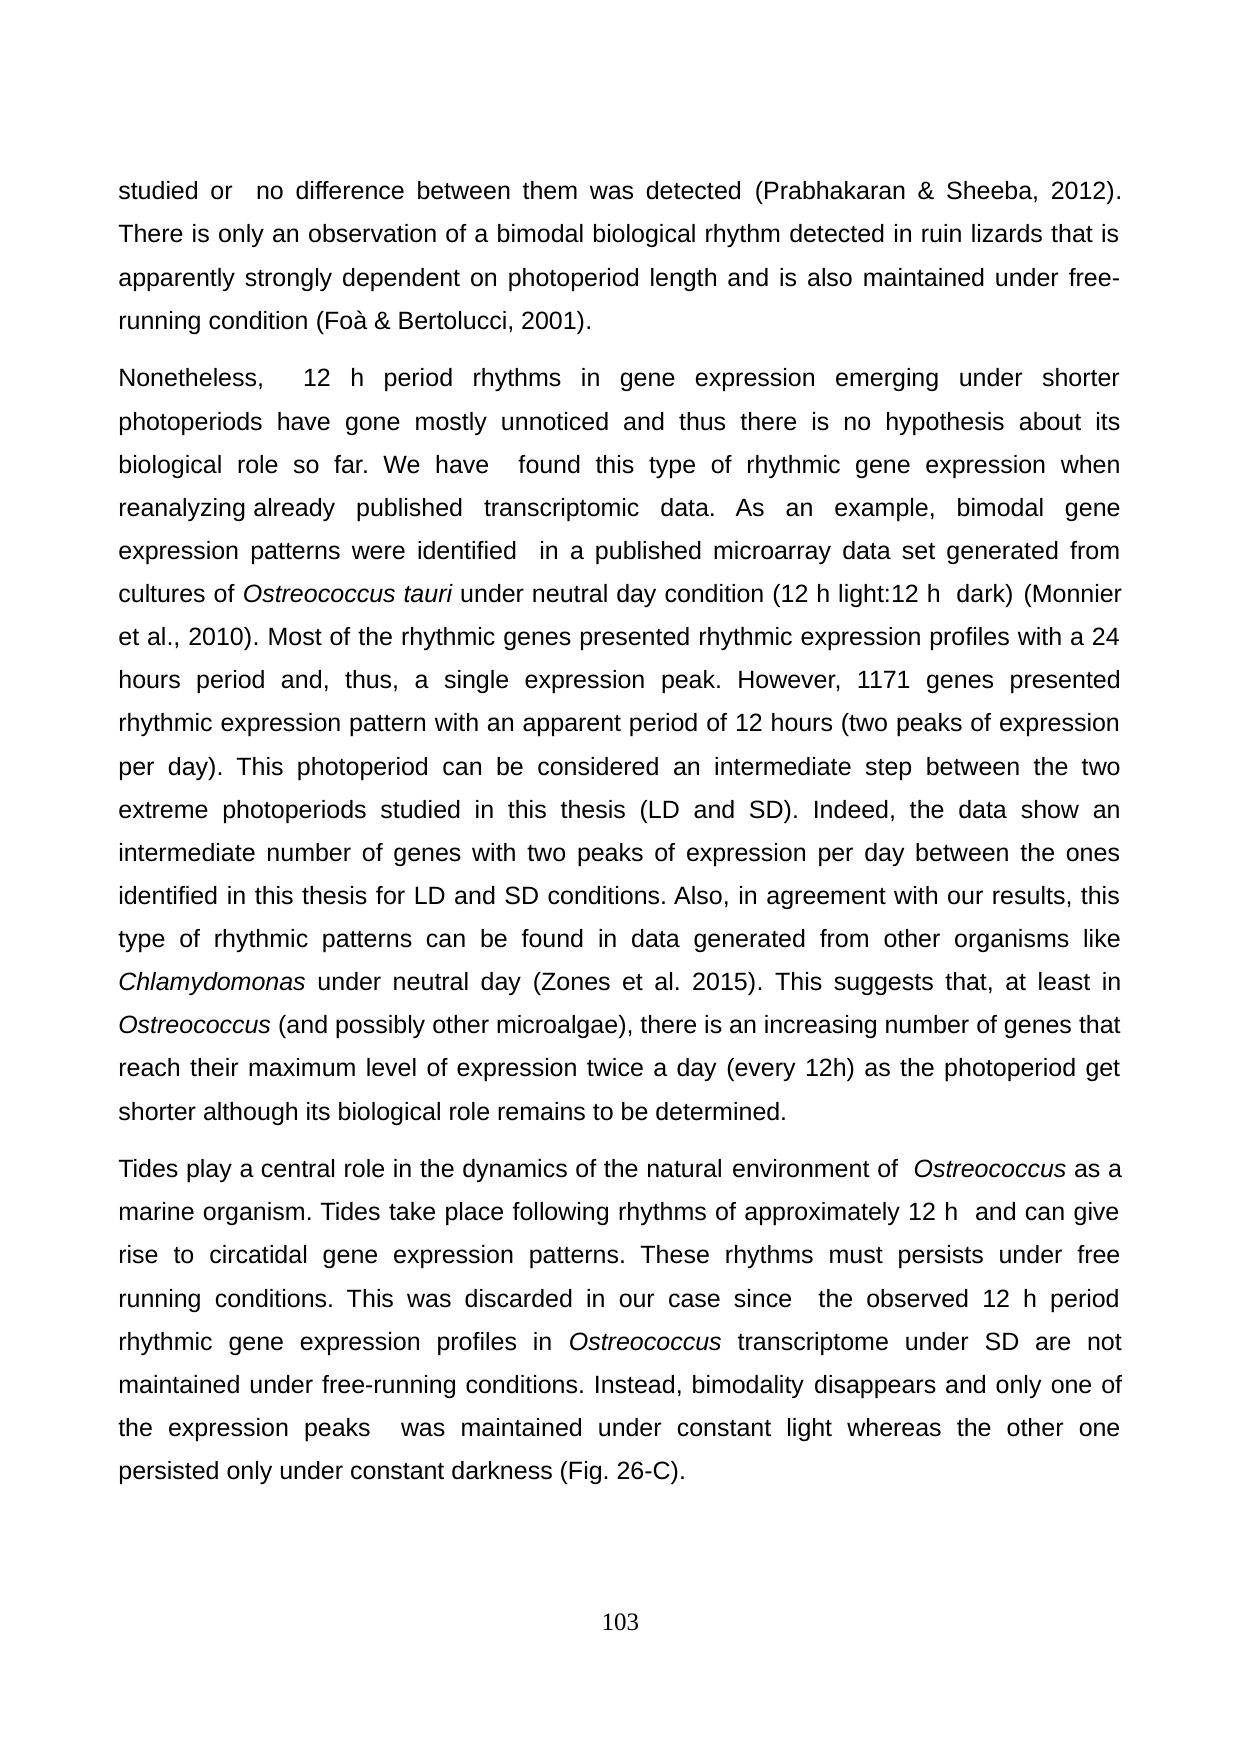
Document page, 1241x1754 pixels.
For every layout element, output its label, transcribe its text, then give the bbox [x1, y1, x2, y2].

text Nonetheless, 12 h period rhythms in gene expression emerging under shorter photoperiods have gone mostly unnoticed and thus there is no hypothesis about its biological role so far. We have found this type of rhythmic gene expression when reanalyzing already published transcriptomic data. As an example, bimodal gene expression patterns were identified in a published microarray data set generated from cultures of Ostreococcus tauri under neutral day condition (12 h light:12 h dark) (Monnier et al., 2010)⁠. Most of the rhythmic genes presented rhythmic expression profiles with a 24 hours period and, thus, a single expression peak. However, 1171 genes presented rhythmic expression pattern with an apparent period of 12 hours (two peaks of expression per day). This photoperiod can be considered an intermediate step between the two extreme photoperiods studied in this thesis (LD and SD). Indeed, the data show an intermediate number of genes with two peaks of expression per day between the ones identified in this thesis for LD and SD conditions. Also, in agreement with our results, this type of rhythmic patterns can be found in data generated from other organisms like Chlamydomonas under neutral day (Zones et al. 2015)⁠. This suggests that, at least in Ostreococcus (and possibly other microalgae), there is an increasing number of genes that reach their maximum level of expression twice a day (every 12h) as the photoperiod get shorter although its biological role remains to be determined. [118, 363, 1122, 1125]
text studied or no difference between them was detected (Prabhakaran & Sheeba, 2012)⁠. There is only an observation of a bimodal biological rhythm detected in ruin lizards that is apparently strongly dependent on photoperiod length and is also maintained under free-running condition (Foà & Bertolucci, 2001)⁠. [118, 176, 1122, 334]
text Tides play a central role in the dynamics of the natural environment of Ostreococcus as a marine organism. Tides take place following rhythms of approximately 12 h and can give rise to circatidal gene expression patterns. These rhythms must persists under free running conditions. This was discarded in our case since the observed 12 h period rhythmic gene expression profiles in Ostreococcus transcriptome under SD are not maintained under free-running conditions. Instead, bimodality disappears and only one of the expression peaks was maintained under constant light whereas the other one persisted only under constant darkness (Fig. 26-C). [118, 1154, 1122, 1485]
